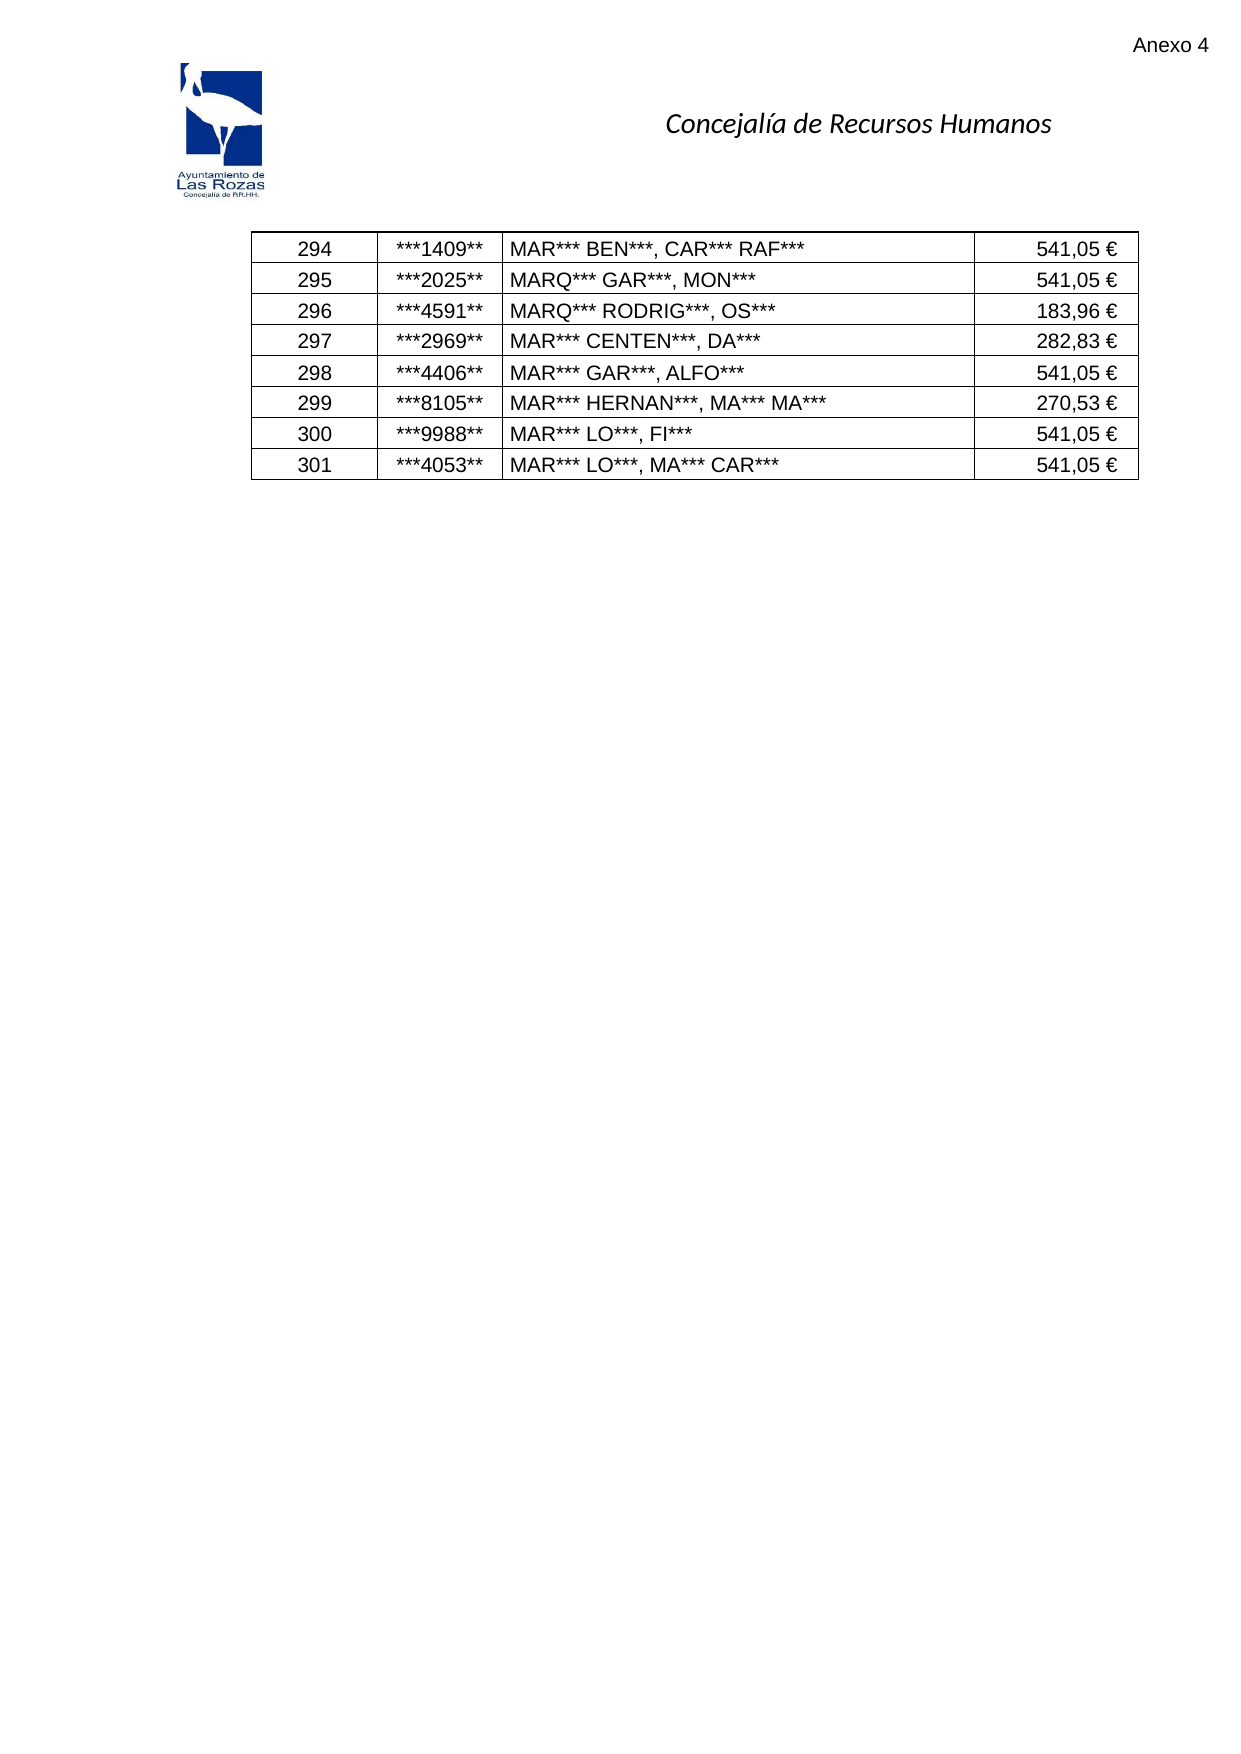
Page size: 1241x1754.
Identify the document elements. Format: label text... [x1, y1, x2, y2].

table_cell MAR*** LO***, MA*** CAR*** [503, 449, 974, 479]
table_cell MAR*** HERNAN***, MA*** MA*** [503, 387, 974, 417]
table_cell ***4406** [378, 356, 502, 386]
table_cell 301 [252, 449, 377, 479]
table_cell 270,53 € [975, 387, 1138, 417]
table_cell MARQ*** RODRIG***, OS*** [503, 294, 974, 324]
table_cell 541,05 € [975, 449, 1138, 479]
table_cell 296 [252, 294, 377, 324]
table_cell 541,05 € [975, 418, 1138, 448]
table_cell 295 [252, 263, 377, 293]
table_cell 282,83 € [975, 325, 1138, 355]
table_cell 541,05 € [975, 356, 1138, 386]
table_cell 541,05 € [975, 263, 1138, 293]
table_cell MAR*** GAR***, ALFO*** [503, 356, 974, 386]
table_cell ***2969** [378, 325, 502, 355]
table_cell MAR*** LO***, FI*** [503, 418, 974, 448]
table_cell MAR*** CENTEN***, DA*** [503, 325, 974, 355]
table_cell ***4053** [378, 449, 502, 479]
table_cell 300 [252, 418, 377, 448]
table_cell ***2025** [378, 263, 502, 293]
table_cell MARQ*** GAR***, MON*** [503, 263, 974, 293]
table_cell ***9988** [378, 418, 502, 448]
table_cell ***4591** [378, 294, 502, 324]
table_cell 299 [252, 387, 377, 417]
table_cell 541,05 € [975, 233, 1138, 262]
table_cell 298 [252, 356, 377, 386]
table_cell MAR*** BEN***, CAR*** RAF*** [503, 233, 974, 262]
table_cell 294 [252, 233, 377, 262]
table_cell 183,96 € [975, 294, 1138, 324]
table_cell ***1409** [378, 233, 502, 262]
table_cell ***8105** [378, 387, 502, 417]
table_cell 297 [252, 325, 377, 355]
